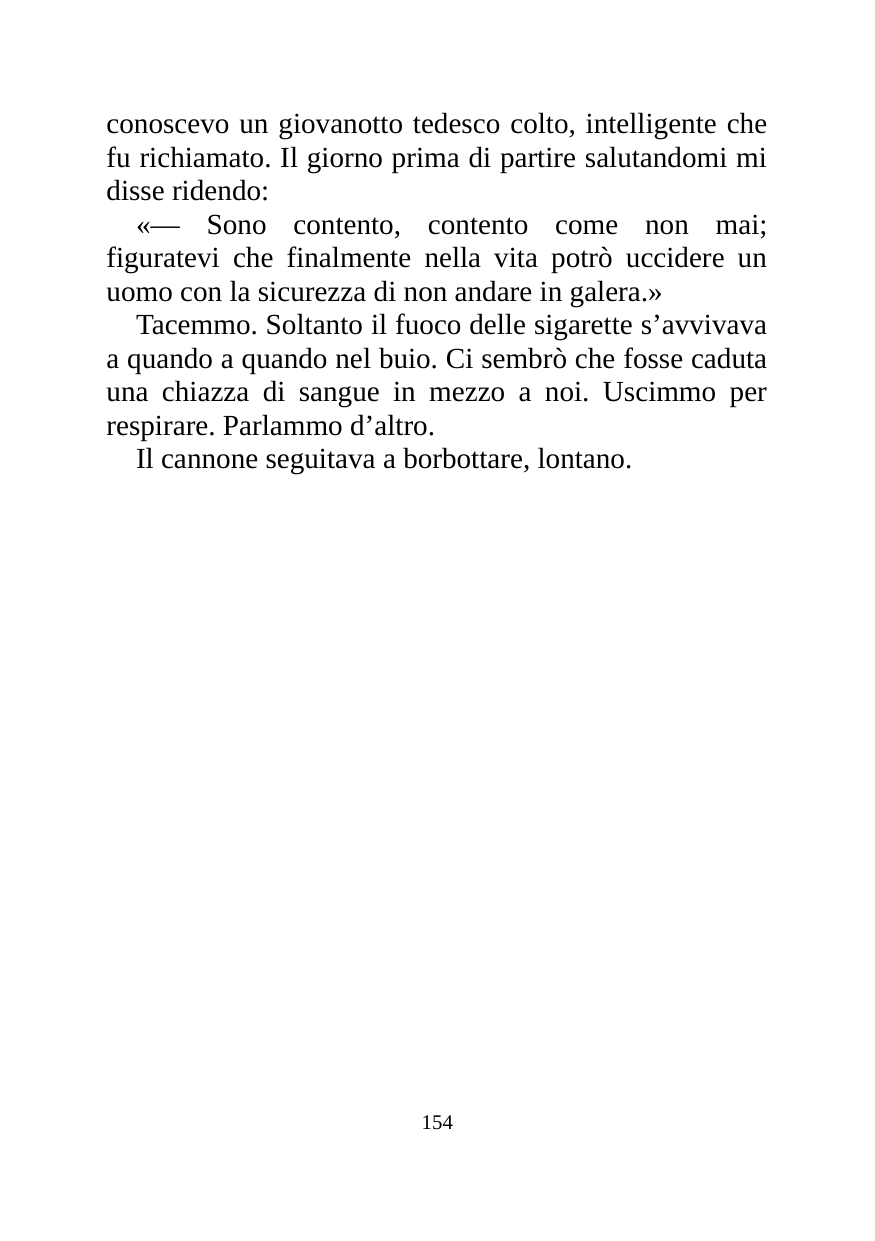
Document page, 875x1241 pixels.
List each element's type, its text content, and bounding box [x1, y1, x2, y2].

text Il cannone seguitava a borbottare, lontano. [106, 442, 768, 475]
text conoscevo un giovanotto tedesco colto, intelligente che fu richiamato. Il giorno prima di partire salutandomi mi disse ridendo: [106, 106, 768, 207]
text Tacemmo. Soltanto il fuoco delle sigarette s’avvivava a quando a quando nel buio. Ci sembrò che fosse caduta una chiazza di sangue in mezzo a noi. Uscimmo per respirare. Parlammo d’altro. [106, 307, 768, 442]
text «— Sono contento, contento come non mai; figuratevi che finalmente nella vita potrò uccidere un uomo con la sicurezza di non andare in galera.» [106, 207, 768, 307]
